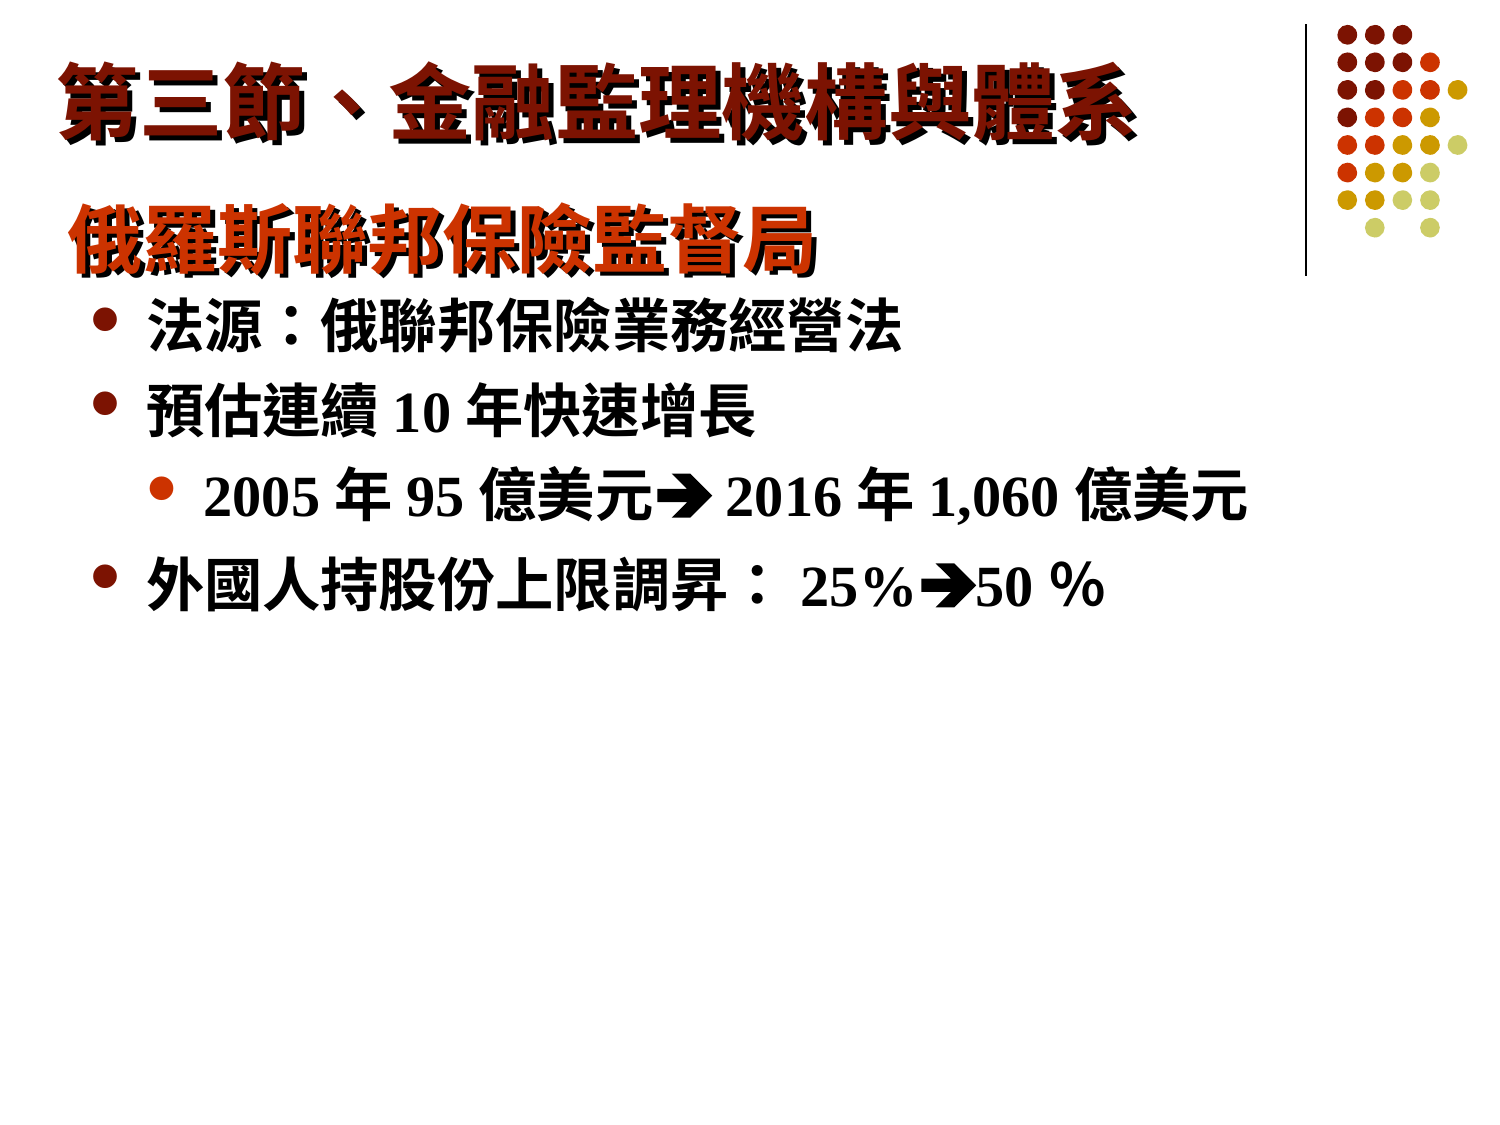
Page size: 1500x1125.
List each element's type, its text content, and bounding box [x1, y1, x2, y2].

list 法源：俄聯邦保險業務經營法 預估連續10年快速增長 2005年95億美元2016年1,060億美元 外國人持股份上限調昇：25%50％ [75, 282, 1426, 1006]
text_box 第三節、金融監理機構與體系 [41, 42, 1279, 149]
title 俄羅斯聯邦保險監督局 [53, 184, 1291, 280]
